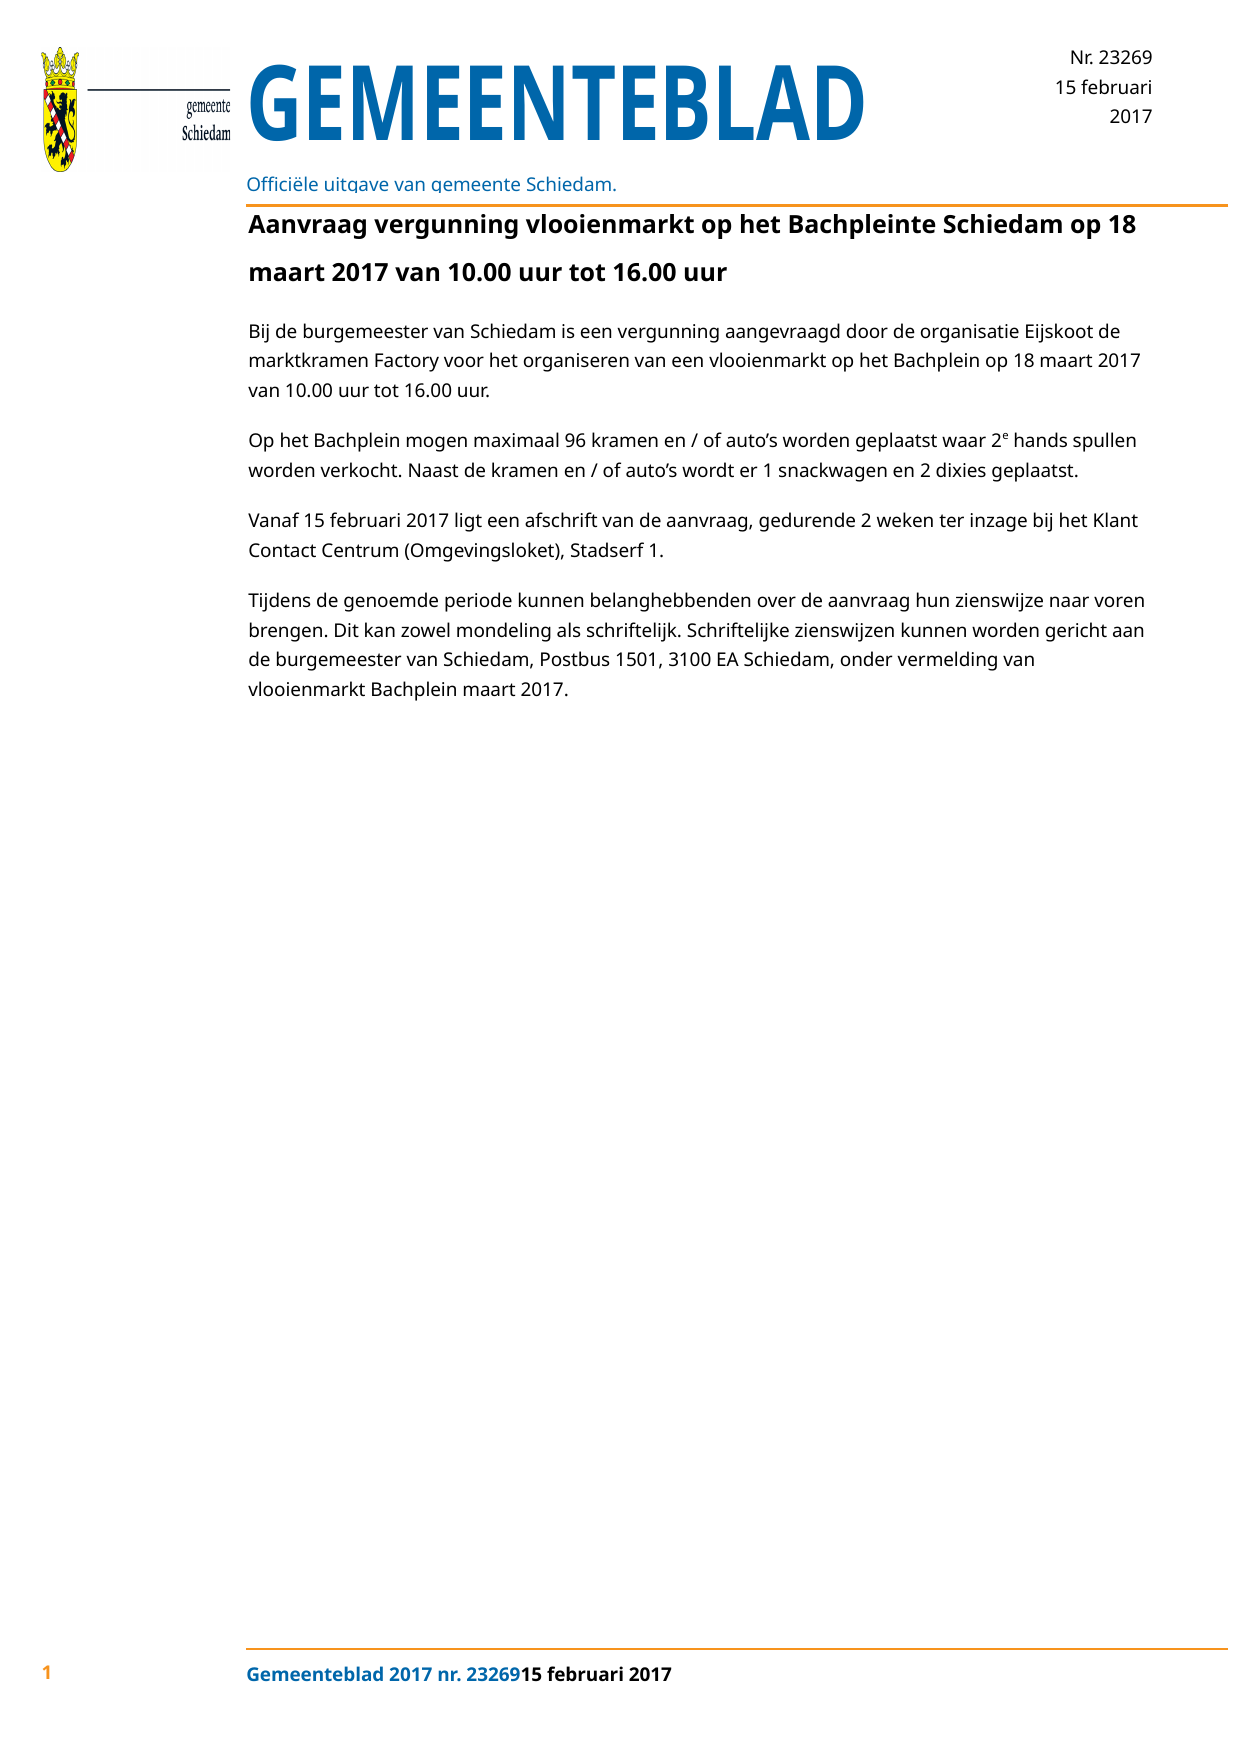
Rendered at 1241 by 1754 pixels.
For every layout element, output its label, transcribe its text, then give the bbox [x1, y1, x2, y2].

text Op het Bachplein mogen maximaal 96 kramen en / of auto’s worden geplaatst waar 2e hands spullen worden verkocht. Naast de kramen en / of auto’s wordt er 1 snackwagen en 2 dixies geplaatst. [248, 427, 1152, 483]
text Bij de burgemeester van Schiedam is een vergunning aangevraagd door de organisatie Eijskoot de marktkramen Factory voor het organiseren van een vlooienmarkt op het Bachplein op 18 maart 2017 van 10.00 uur tot 16.00 uur. [248, 318, 1152, 403]
text Vanaf 15 februari 2017 ligt een afschrift van de aanvraag, gedurende 2 weken ter inzage bij het Klant Contact Centrum (Omgevingsloket), Stadserf 1. [248, 507, 1152, 563]
text Aanvraag vergunning vlooienmarkt op het Bachpleinte Schiedam op 18 maart 2017 van 10.00 uur tot 16.00 uur [248, 207, 1152, 288]
picture [41, 47, 231, 172]
text Tijdens de genoemde periode kunnen belanghebbenden over de aanvraag hun zienswijze naar voren brengen. Dit kan zowel mondeling als schriftelijk. Schriftelijke zienswijzen kunnen worden gericht aan de burgemeester van Schiedam, Postbus 1501, 3100 EA Schiedam, onder vermelding van vlooienmarkt Bachplein maart 2017. [248, 587, 1152, 702]
